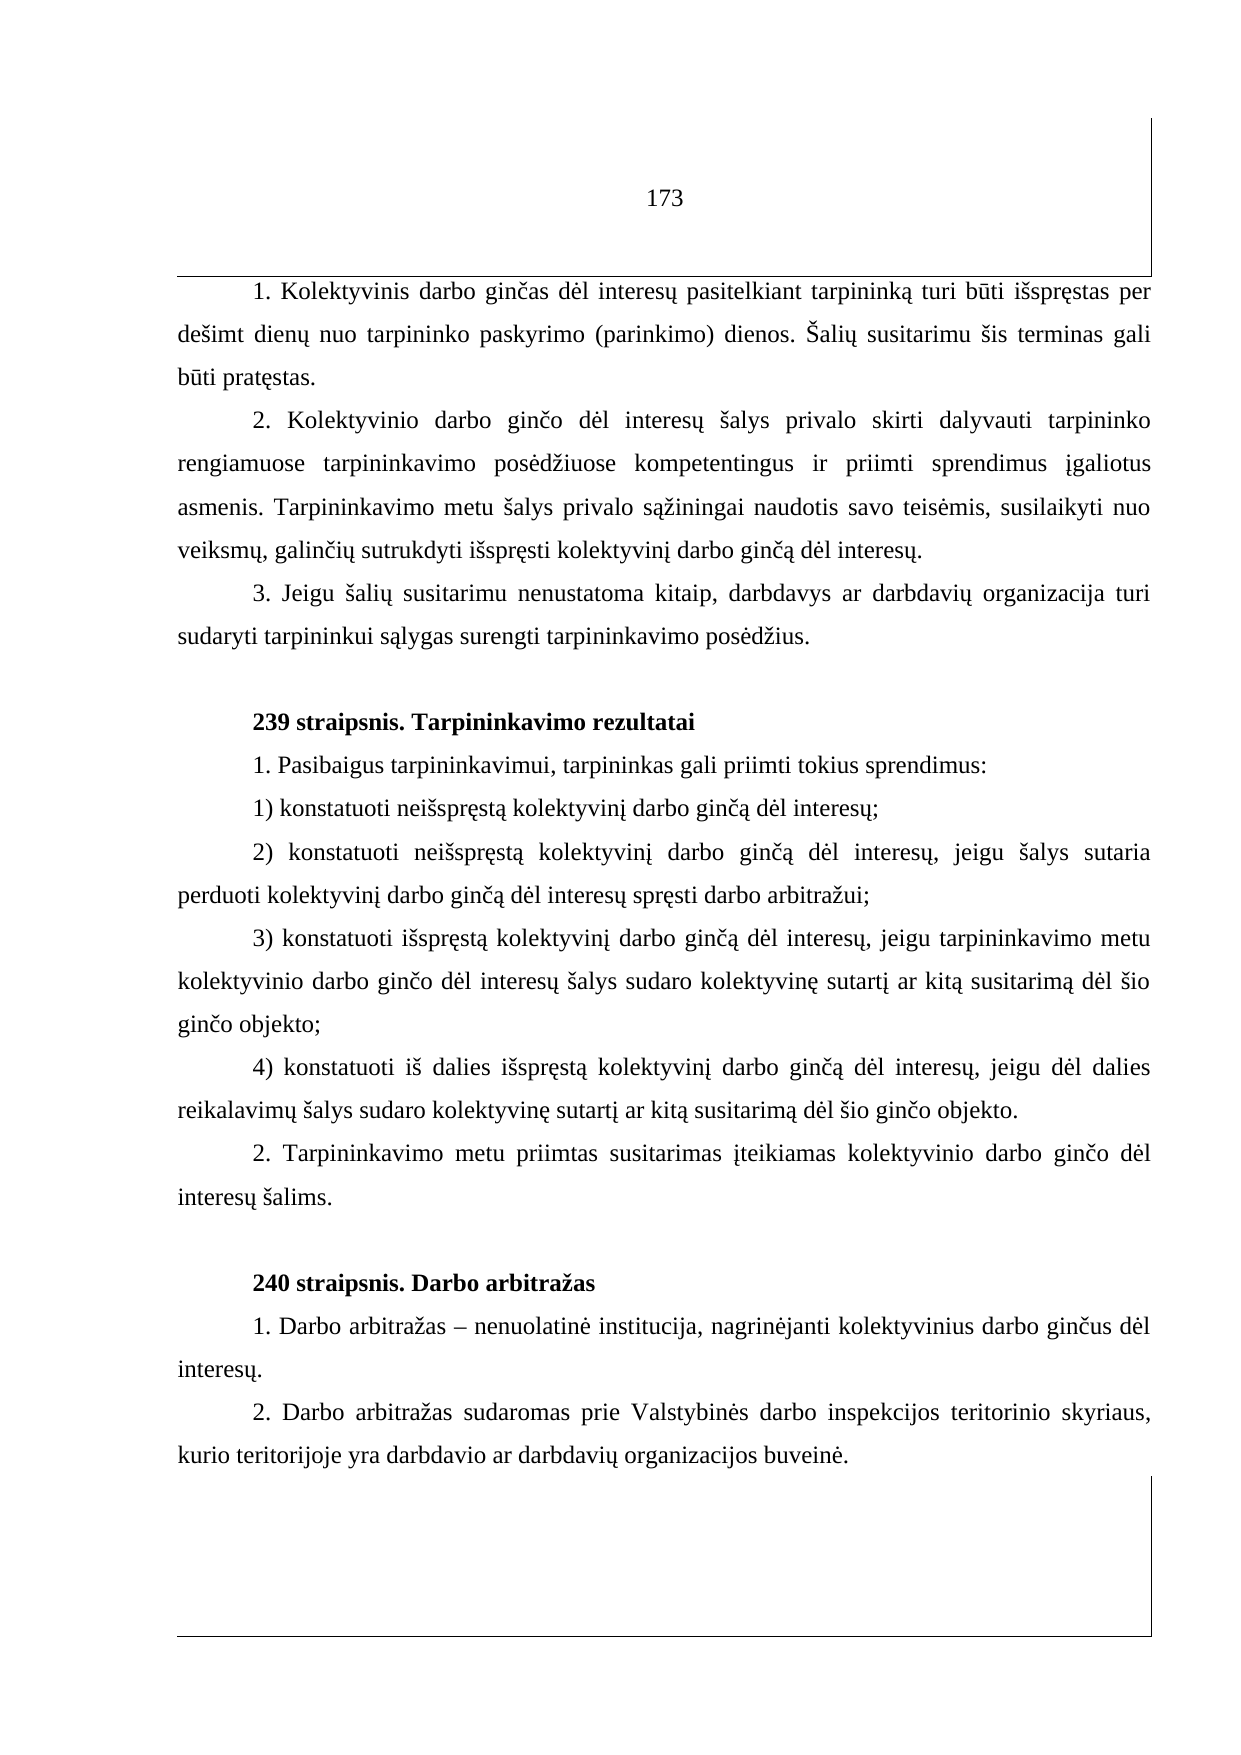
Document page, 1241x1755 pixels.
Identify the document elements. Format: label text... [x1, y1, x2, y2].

subtitle 240 straipsnis. Darbo arbitražas [177, 1268, 1152, 1297]
subtitle 239 straipsnis. Tarpininkavimo rezultatai [177, 707, 1152, 736]
text 2) konstatuoti neišspręstą kolektyvinį darbo ginčą dėl interesų, jeigu šalys sutaria perduoti kolektyvinį darbo ginčą dėl interesų spręsti darbo arbitražui; [177, 837, 1152, 908]
text 2. Tarpininkavimo metu priimtas susitarimas įteikiamas kolektyvinio darbo ginčo dėl interesų šalims. [177, 1138, 1152, 1210]
text 1. Kolektyvinis darbo ginčas dėl interesų pasitelkiant tarpininką turi būti išspręstas per dešimt dienų nuo tarpininko paskyrimo (parinkimo) dienos. Šalių susitarimu šis terminas gali būti pratęstas. [177, 276, 1152, 391]
text 4) konstatuoti iš dalies išspręstą kolektyvinį darbo ginčą dėl interesų, jeigu dėl dalies reikalavimų šalys sudaro kolektyvinę sutartį ar kitą susitarimą dėl šio ginčo objekto. [177, 1052, 1152, 1124]
text 3) konstatuoti išspręstą kolektyvinį darbo ginčą dėl interesų, jeigu tarpininkavimo metu kolektyvinio darbo ginčo dėl interesų šalys sudaro kolektyvinę sutartį ar kitą susitarimą dėl šio ginčo objekto; [177, 923, 1152, 1038]
text 3. Jeigu šalių susitarimu nenustatoma kitaip, darbdavys ar darbdavių organizacija turi sudaryti tarpininkui sąlygas surengti tarpininkavimo posėdžius. [177, 578, 1152, 650]
text 1. Pasibaigus tarpininkavimui, tarpininkas gali priimti tokius sprendimus: [177, 750, 1152, 779]
text 2. Kolektyvinio darbo ginčo dėl interesų šalys privalo skirti dalyvauti tarpininko rengiamuose tarpininkavimo posėdžiuose kompetentingus ir priimti sprendimus įgaliotus asmenis. Tarpininkavimo metu šalys privalo sąžiningai naudotis savo teisėmis, susilaikyti nuo veiksmų, galinčių sutrukdyti išspręsti kolektyvinį darbo ginčą dėl interesų. [177, 405, 1152, 563]
text 2. Darbo arbitražas sudaromas prie Valstybinės darbo inspekcijos teritorinio skyriaus, kurio teritorijoje yra darbdavio ar darbdavių organizacijos buveinė. [177, 1397, 1152, 1469]
text 1. Darbo arbitražas – nenuolatinė institucija, nagrinėjanti kolektyvinius darbo ginčus dėl interesų. [177, 1311, 1152, 1383]
text 1) konstatuoti neišspręstą kolektyvinį darbo ginčą dėl interesų; [177, 793, 1152, 822]
